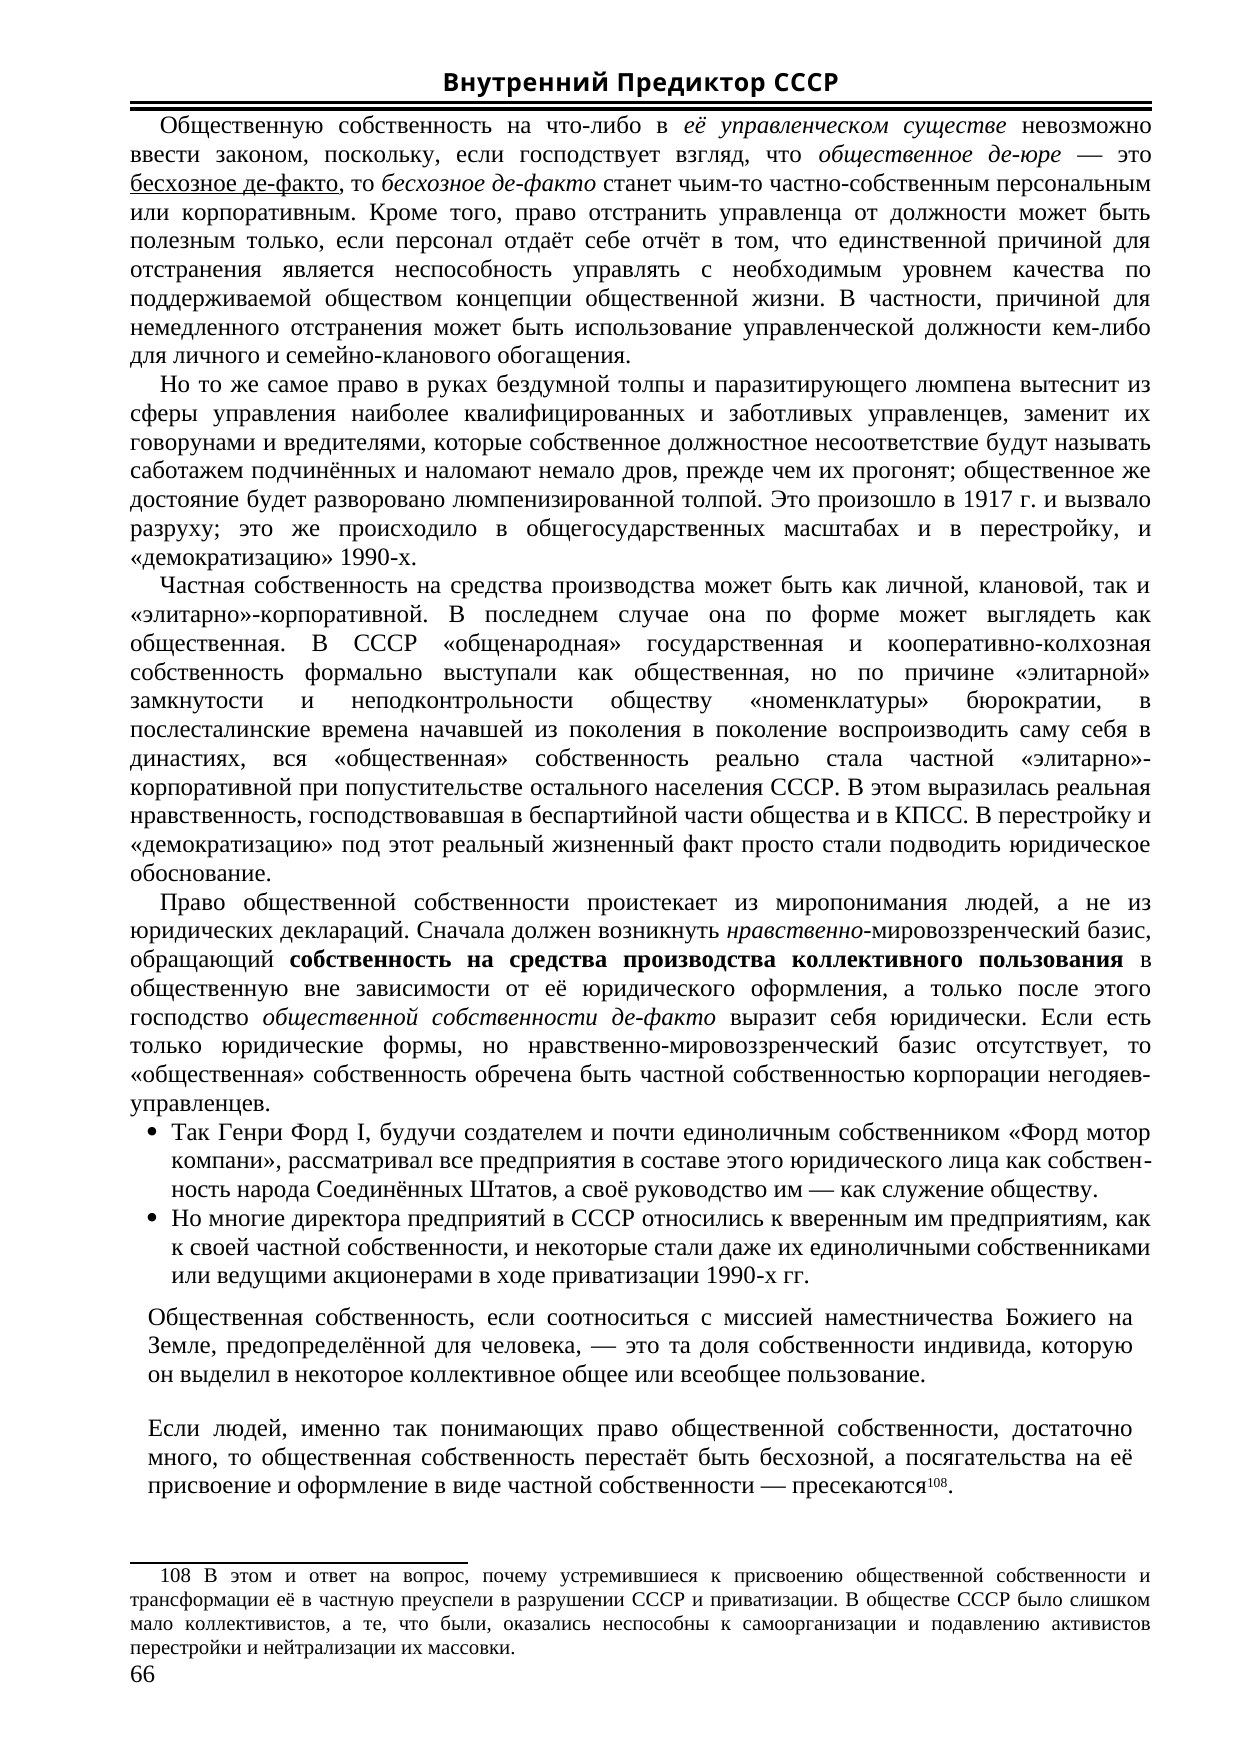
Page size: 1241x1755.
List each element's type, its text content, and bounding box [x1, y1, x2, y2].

text Общественную собственность на что-либо в её управленческом существе невозможно ввести законом, поскольку, если господствует взгляд, что общественное де-юре — это бесхозное де-факто, то бесхозное де-факто станет чьим-то частно-собственным персональным или корпоративным. Кроме того, право отстранить управленца от должности может быть полезным только, если персонал отдаёт себе отчёт в том, что единственной причиной для отстранения является неспособность управлять с необходимым уровнем качества по поддерживаемой обществом концепции общественной жизни. В частности, причиной для немедленного отстранения может быть использование управленческой должности кем-либо для личного и семейно-кланового обогащения. [130, 111, 1152, 369]
list Так Генри Форд I, будучи создателем и почти единоличным собственником «Форд мотор компани», рассматривал все предприятия в составе этого юридического лица как собствен­ность народа Соединённых Штатов, а своё руководство им — как служение обществу. [148, 1117, 1152, 1203]
text Если людей, именно так понимающих право общественной собственности, достаточно много, то общественная собственность перестаёт быть бесхозной, а посягательства на её присвоение и оформление в виде частной собственности — пресекаются. [148, 1413, 1134, 1499]
text Право общественной собственности проистекает из миропонимания людей, а не из юридических деклараций. Сначала должен возникнуть нравственно-мировоззренческий базис, обращающий собственность на средства производства коллективного пользования в общественную вне зависимости от её юридического оформления, а только после этого господство общественной собственности де-факто выразит себя юридически. Если есть только юридические формы, но нравственно-мировоз­зренческий базис отсутствует, то «общественная» собственность обречена быть частной собственностью корпорации негодяев-управленцев. [130, 887, 1152, 1117]
text Частная собственность на средства производства может быть как личной, клановой, так и «элитарно»-корпоративной. В последнем случае она по форме может выглядеть как общественная. В СССР «общенародная» государственная и кооперативно-колхозная собственность формально выступали как общественная, но по причине «элитарной» замкнутости и неподконтрольности обществу «номенклатуры» бюрократии, в послесталинские времена начавшей из поколения в поколение воспроизводить саму себя в династиях, вся «общественная» собственность реально стала частной «элитарно»-корпоративной при попустительстве остального населения СССР. В этом выразилась реальная нравственность, господствовавшая в беспартийной части общества и в КПСС. В перестройку и «демократизацию» под этот реальный жизненный факт просто стали подводить юридическое обоснование. [130, 571, 1152, 887]
text Общественная собственность, если соотноситься с миссией наместничества Божиего на Земле, предопределённой для человека, — это та доля собственности индивида, которую он выделил в некоторое коллективное общее или всеобщее пользование. [148, 1302, 1134, 1388]
text В этом и ответ на вопрос, почему устремившиеся к присвоению общественной собственности и трансформации её в частную преуспели в разрушении СССР и приватизации. В обществе СССР было слишком мало коллективистов, а те, что были, оказались неспособны к самоорганизации и подавлению активистов перестройки и нейтрализации их массовки. [130, 1563, 1152, 1659]
text Но то же самое право в руках бездумной толпы и паразитирующего люмпена вытеснит из сферы управления наиболее квалифицированных и заботливых управленцев, заменит их говорунами и вредителями, которые собственное должностное несоответствие будут называть саботажем подчинённых и наломают немало дров, прежде чем их прогонят; общественное же достояние будет разворовано люмпенизированной толпой. Это произошло в 1917 г. и вызвало разруху; это же происходило в общегосударственных масштабах и в перестройку, и «демократизацию» 1990‑х. [130, 369, 1152, 571]
list Но многие директора предприятий в СССР относились к вверенным им предприятиям, как к своей частной собственности, и некоторые стали даже их единоличными собственниками или ведущими акционерами в ходе приватизации 1990‑х гг. [148, 1203, 1152, 1289]
